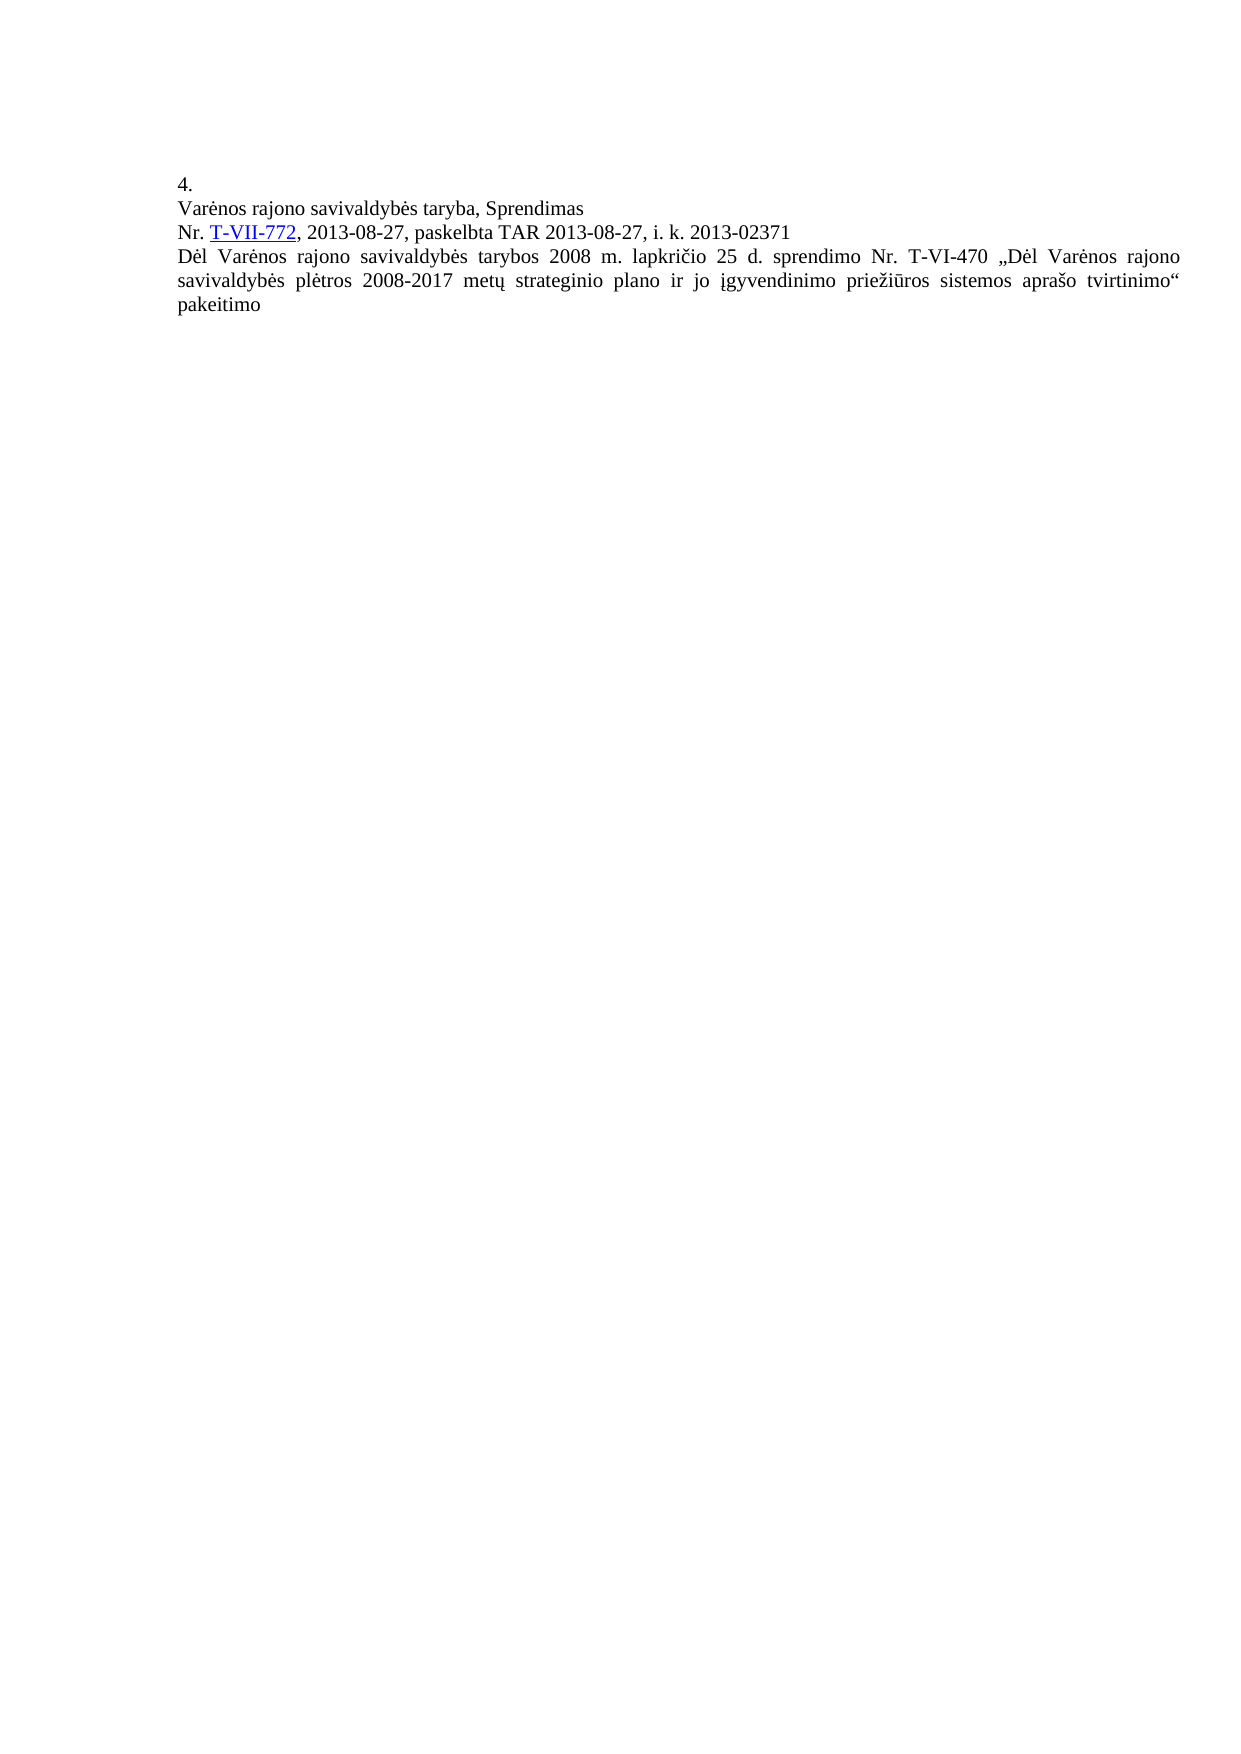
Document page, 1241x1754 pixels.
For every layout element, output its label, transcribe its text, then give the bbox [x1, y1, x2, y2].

text Varėnos rajono savivaldybės taryba, Sprendimas [177, 196, 1181, 220]
text 4. [177, 172, 1181, 196]
text Nr. T-VII-772, 2013-08-27, paskelbta TAR 2013-08-27, i. k. 2013-02371 [177, 220, 1181, 244]
text Dėl Varėnos rajono savivaldybės tarybos 2008 m. lapkričio 25 d. sprendimo Nr. T-VI-470 „Dėl Varėnos rajono savivaldybės plėtros 2008-2017 metų strateginio plano ir jo įgyvendinimo priežiūros sistemos aprašo tvirtinimo“ pakeitimo [177, 244, 1181, 316]
